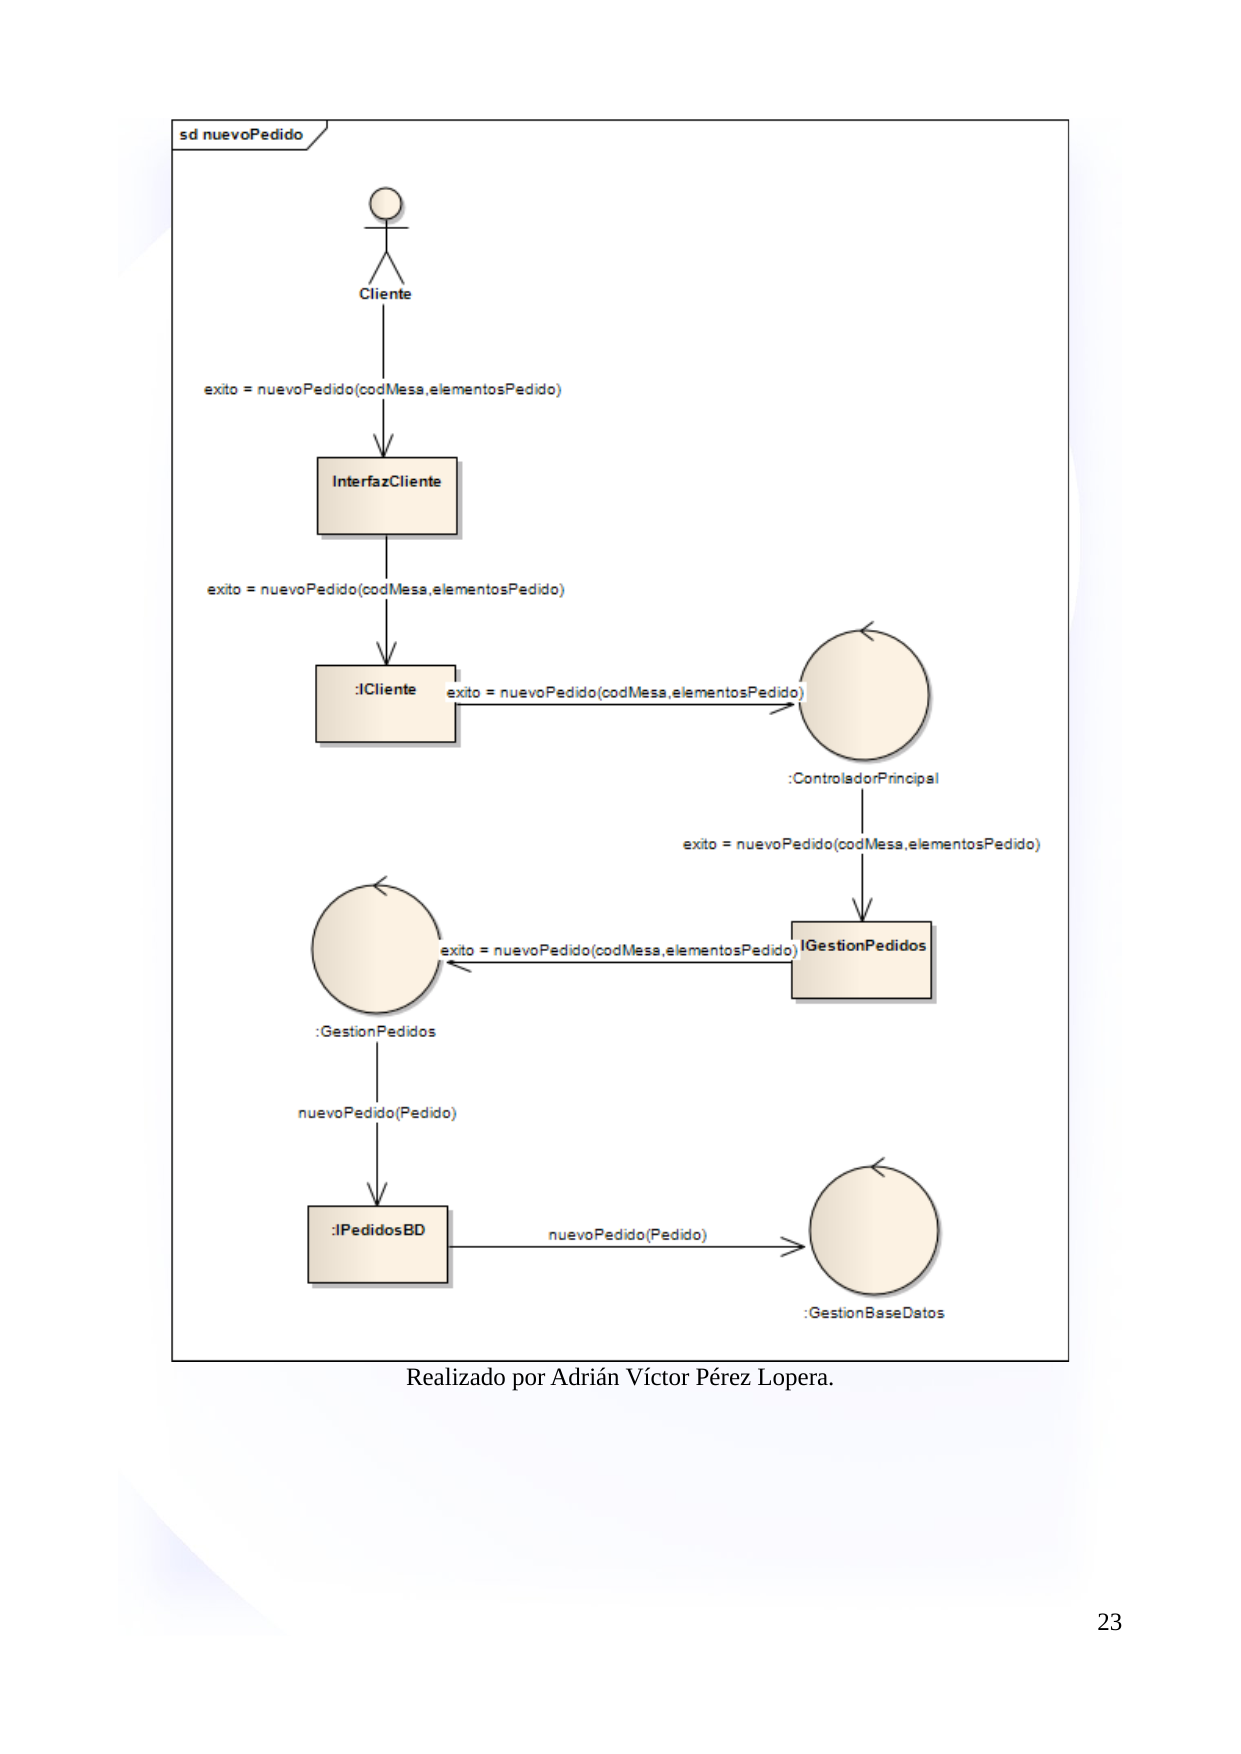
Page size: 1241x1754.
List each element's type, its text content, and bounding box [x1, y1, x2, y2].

picture [118, 1391, 1122, 1636]
text Realizado por Adrián Víctor Pérez Lopera. [118, 1362, 1122, 1391]
picture [170, 118, 1070, 1362]
